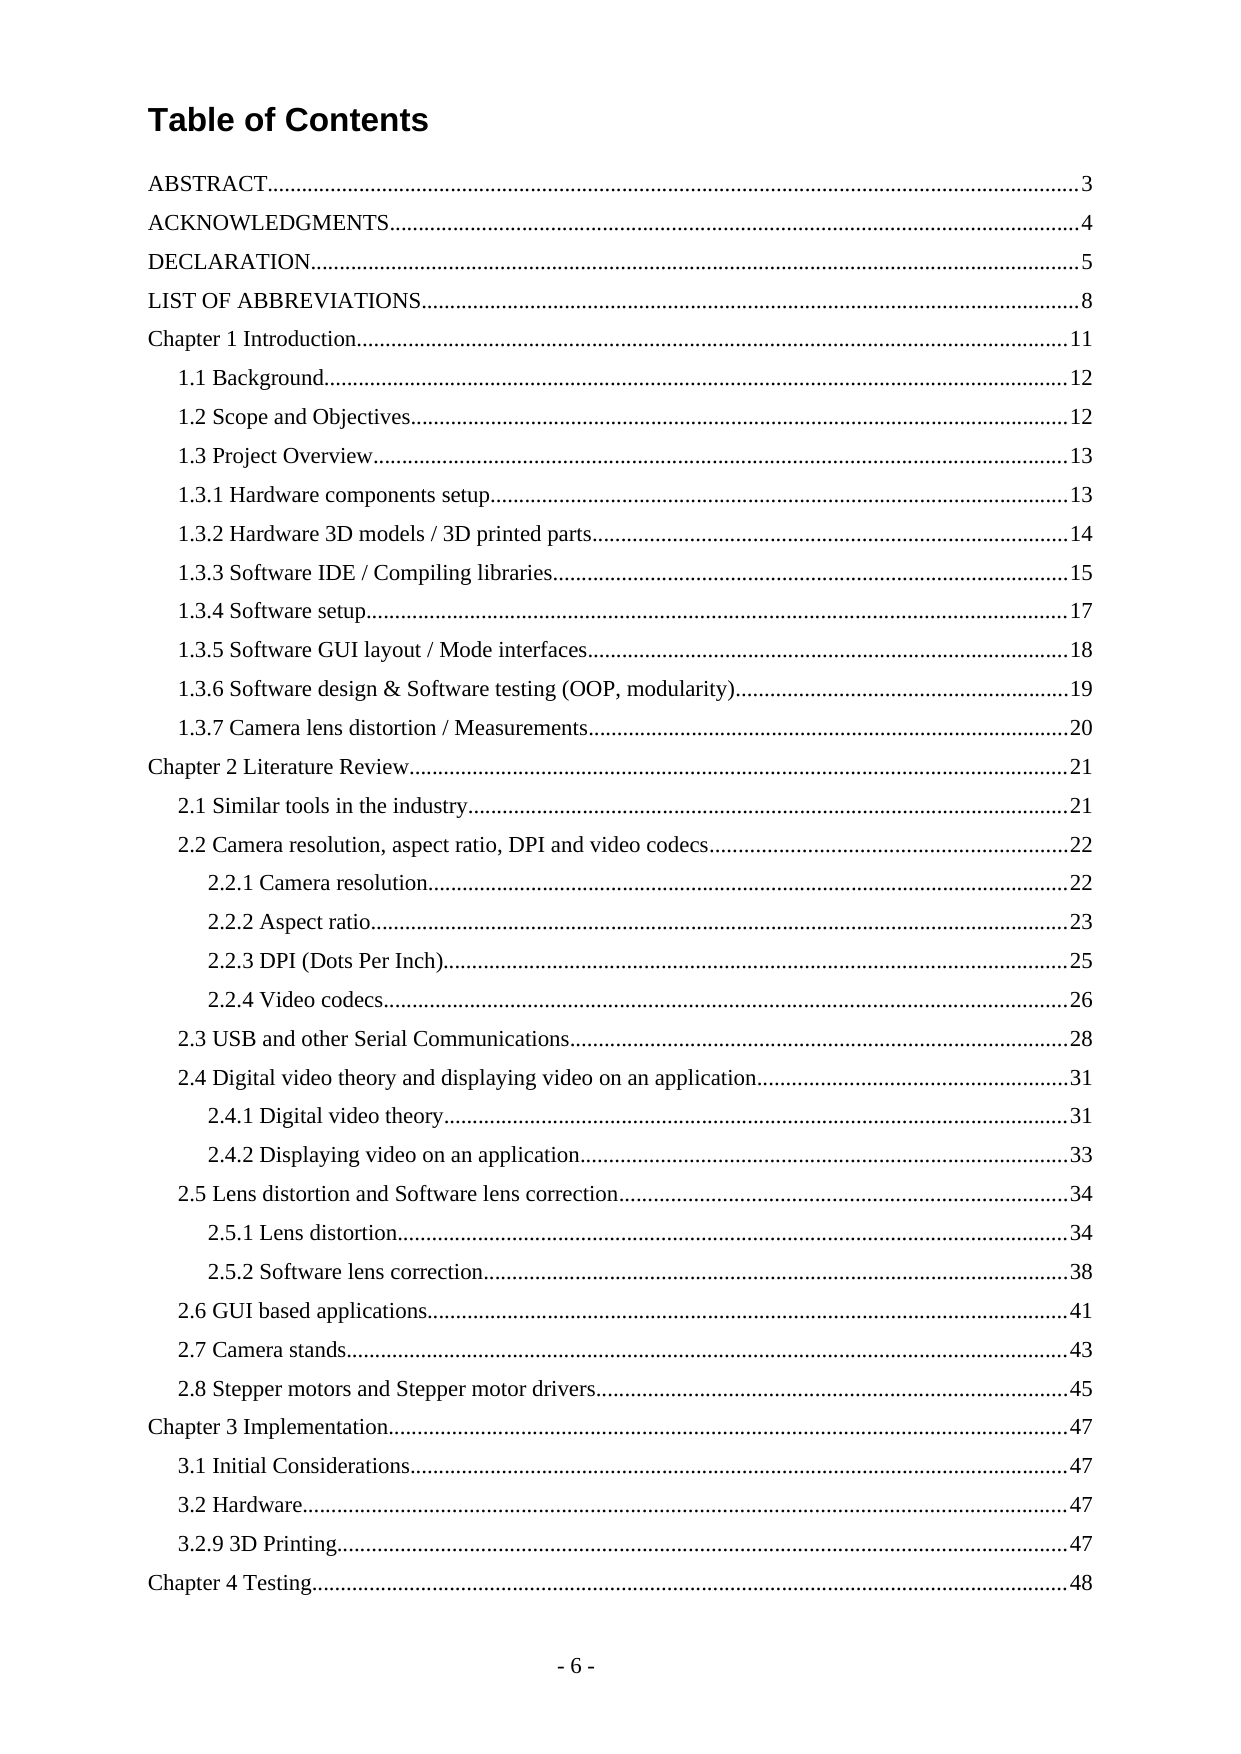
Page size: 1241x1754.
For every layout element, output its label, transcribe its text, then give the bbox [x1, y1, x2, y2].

text 2.7 Camera stands 43 [178, 1336, 1092, 1362]
text ABSTRACT 3 [148, 170, 1092, 196]
text 2.5.1 Lens distortion 34 [208, 1219, 1092, 1246]
text 2.4.2 Displaying video on an application 33 [208, 1141, 1092, 1168]
text 2.5 Lens distortion and Software lens correction 34 [178, 1180, 1092, 1207]
text 2.4.1 Digital video theory 31 [208, 1103, 1092, 1129]
text ACKNOWLEDGMENTS 4 [148, 209, 1092, 235]
text 1.3.6 Software design & Software testing (OOP, modularity) 19 [178, 675, 1092, 702]
text 1.3.3 Software IDE / Compiling libraries 15 [178, 559, 1092, 585]
text 3.1 Initial Considerations 47 [178, 1452, 1092, 1479]
text 1.3.7 Camera lens distortion / Measurements 20 [178, 714, 1092, 740]
text 1.3.4 Software setup 17 [178, 597, 1092, 624]
text Chapter 3 Implementation 47 [148, 1413, 1092, 1440]
text 1.3.2 Hardware 3D models / 3D printed parts 14 [178, 520, 1092, 546]
text LIST OF ABBREVIATIONS 8 [148, 287, 1092, 313]
text 2.3 USB and other Serial Communications 28 [178, 1025, 1092, 1051]
text 2.5.2 Software lens correction 38 [208, 1258, 1092, 1284]
text 1.2 Scope and Objectives 12 [178, 403, 1092, 429]
text 2.2.3 DPI (Dots Per Inch) 25 [208, 947, 1092, 973]
text 2.2.4 Video codecs 26 [208, 986, 1092, 1012]
text 3.2 Hardware 47 [178, 1491, 1092, 1517]
text 2.2 Camera resolution, aspect ratio, DPI and video codecs 22 [178, 831, 1092, 857]
text 2.2.2 Aspect ratio 23 [208, 908, 1092, 935]
text Chapter 2 Literature Review 21 [148, 753, 1092, 779]
text 3.2.9 3D Printing 47 [178, 1530, 1092, 1556]
subtitle Table of Contents [148, 100, 1092, 138]
text DECLARATION 5 [148, 248, 1092, 274]
text 1.1 Background 12 [178, 364, 1092, 391]
text Chapter 1 Introduction 11 [148, 326, 1092, 352]
text 2.2.1 Camera resolution 22 [208, 869, 1092, 896]
text 2.6 GUI based applications 41 [178, 1297, 1092, 1323]
text 2.4 Digital video theory and displaying video on an application 31 [178, 1064, 1092, 1090]
text 2.1 Similar tools in the industry 21 [178, 792, 1092, 818]
text 1.3 Project Overview 13 [178, 442, 1092, 468]
text 1.3.1 Hardware components setup 13 [178, 481, 1092, 507]
text Chapter 4 Testing 48 [148, 1569, 1092, 1595]
text 2.8 Stepper motors and Stepper motor drivers 45 [178, 1374, 1092, 1401]
text 1.3.5 Software GUI layout / Mode interfaces 18 [178, 636, 1092, 663]
